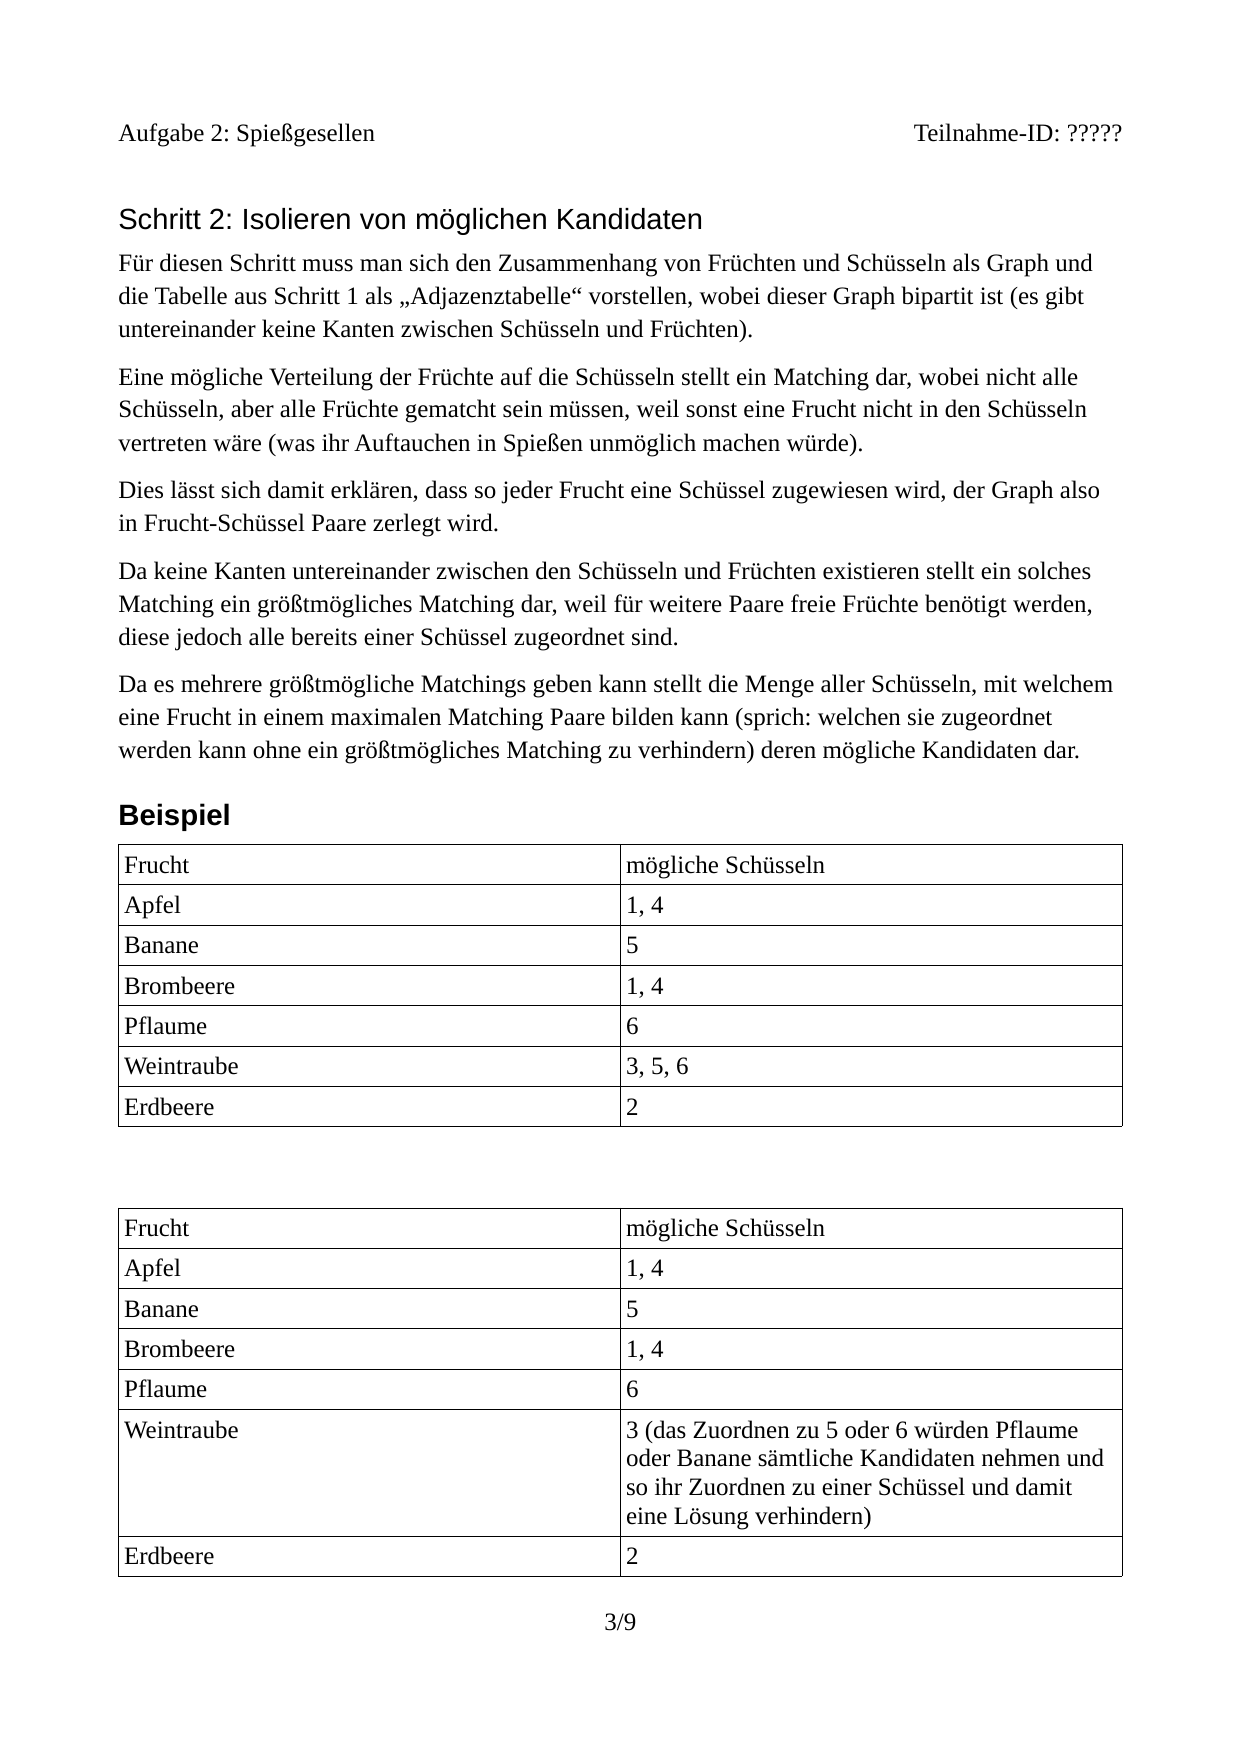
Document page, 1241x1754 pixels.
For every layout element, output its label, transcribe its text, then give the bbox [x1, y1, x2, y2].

text Für diesen Schritt muss man sich den Zusammenhang von Früchten und Schüsseln als Graph und die Tabelle aus Schritt 1 als „Adjazenztabelle“ vorstellen, wobei dieser Graph bipartit ist (es gibt untereinander keine Kanten zwischen Schüsseln und Früchten). [118, 248, 1122, 343]
table_cell 2 [621, 1087, 1122, 1126]
table_cell Pflaume [119, 1006, 620, 1046]
table_cell 6 [621, 1006, 1122, 1046]
table_cell 1, 4 [621, 966, 1122, 1005]
table_header Frucht [119, 1209, 620, 1248]
table_cell Brombeere [119, 966, 620, 1005]
table_cell Weintraube [119, 1047, 620, 1086]
table_cell 5 [621, 1289, 1122, 1328]
table_cell Apfel [119, 885, 620, 924]
table_cell Weintraube [119, 1410, 620, 1536]
subtitle Schritt 2: Isolieren von möglichen Kandidaten [118, 202, 1122, 235]
subtitle Beispiel [118, 798, 1122, 831]
table_cell 1, 4 [621, 1329, 1122, 1369]
table_cell 5 [621, 926, 1122, 965]
table_cell 2 [621, 1537, 1122, 1576]
table_cell Erdbeere [119, 1087, 620, 1126]
table_cell 1, 4 [621, 1249, 1122, 1288]
table_cell Apfel [119, 1249, 620, 1288]
table_header Frucht [119, 845, 620, 884]
table_cell 3, 5, 6 [621, 1047, 1122, 1086]
text Da keine Kanten untereinander zwischen den Schüsseln und Früchten existieren stellt ein solches Matching ein größtmögliches Matching dar, weil für weitere Paare freie Früchte benötigt werden, diese jedoch alle bereits einer Schüssel zugeordnet sind. [118, 556, 1122, 651]
text Da es mehrere größtmögliche Matchings geben kann stellt die Menge aller Schüsseln, mit welchem eine Frucht in einem maximalen Matching Paare bilden kann (sprich: welchen sie zugeordnet werden kann ohne ein größtmögliches Matching zu verhindern) deren mögliche Kandidaten dar. [118, 669, 1122, 764]
table_header mögliche Schüsseln [621, 1209, 1122, 1248]
table_cell 1, 4 [621, 885, 1122, 924]
table_cell Pflaume [119, 1370, 620, 1409]
text Dies lässt sich damit erklären, dass so jeder Frucht eine Schüssel zugewiesen wird, der Graph also in Frucht-Schüssel Paare zerlegt wird. [118, 475, 1122, 537]
text Eine mögliche Verteilung der Früchte auf die Schüsseln stellt ein Matching dar, wobei nicht alle Schüsseln, aber alle Früchte gematcht sein müssen, weil sonst eine Frucht nicht in den Schüsseln vertreten wäre (was ihr Auftauchen in Spießen unmöglich machen würde). [118, 362, 1122, 456]
table_cell Banane [119, 1289, 620, 1328]
table_cell 3 (das Zuordnen zu 5 oder 6 würden Pflaume oder Banane sämtliche Kandidaten nehmen und so ihr Zuordnen zu einer Schüssel und damit eine Lösung verhindern) [621, 1410, 1122, 1536]
table_cell Erdbeere [119, 1537, 620, 1576]
table_cell Brombeere [119, 1329, 620, 1369]
table_cell 6 [621, 1370, 1122, 1409]
table_header mögliche Schüsseln [621, 845, 1122, 884]
table_cell Banane [119, 926, 620, 965]
